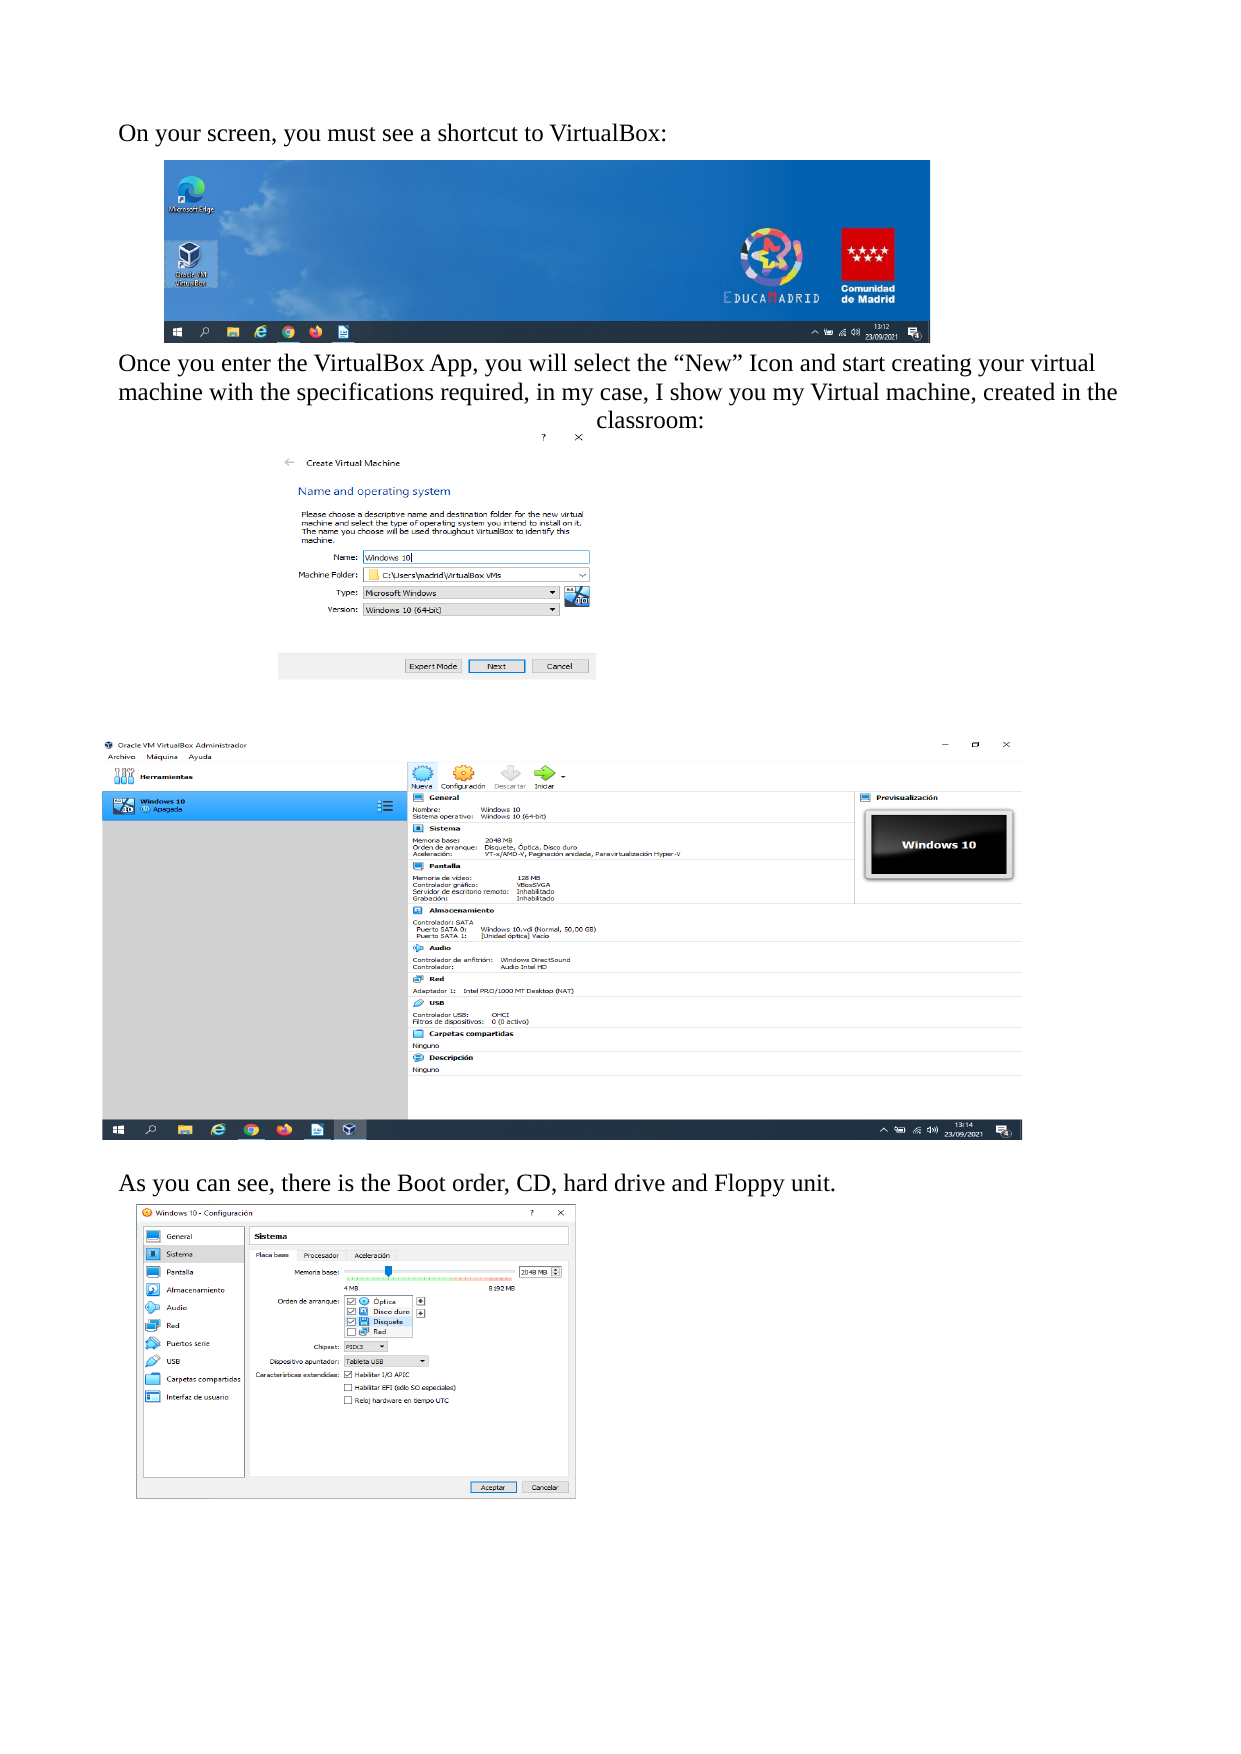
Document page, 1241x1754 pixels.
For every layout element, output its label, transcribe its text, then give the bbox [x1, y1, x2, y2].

text Once you enter the VirtualBox App, you will select the “New” Icon and start creating your virtual machine with the specifications required, in my case, I show you my Virtual machine, created in the classroom: [118, 348, 1122, 434]
picture [164, 160, 931, 342]
picture [277, 427, 597, 680]
text On your screen, you must see a shortcut to VirtualBox: [118, 118, 1122, 147]
text As you can see, there is the Boot order, CD, hard drive and Floppy unit. [118, 1168, 1122, 1197]
picture [102, 740, 1023, 1140]
picture [136, 1204, 576, 1499]
